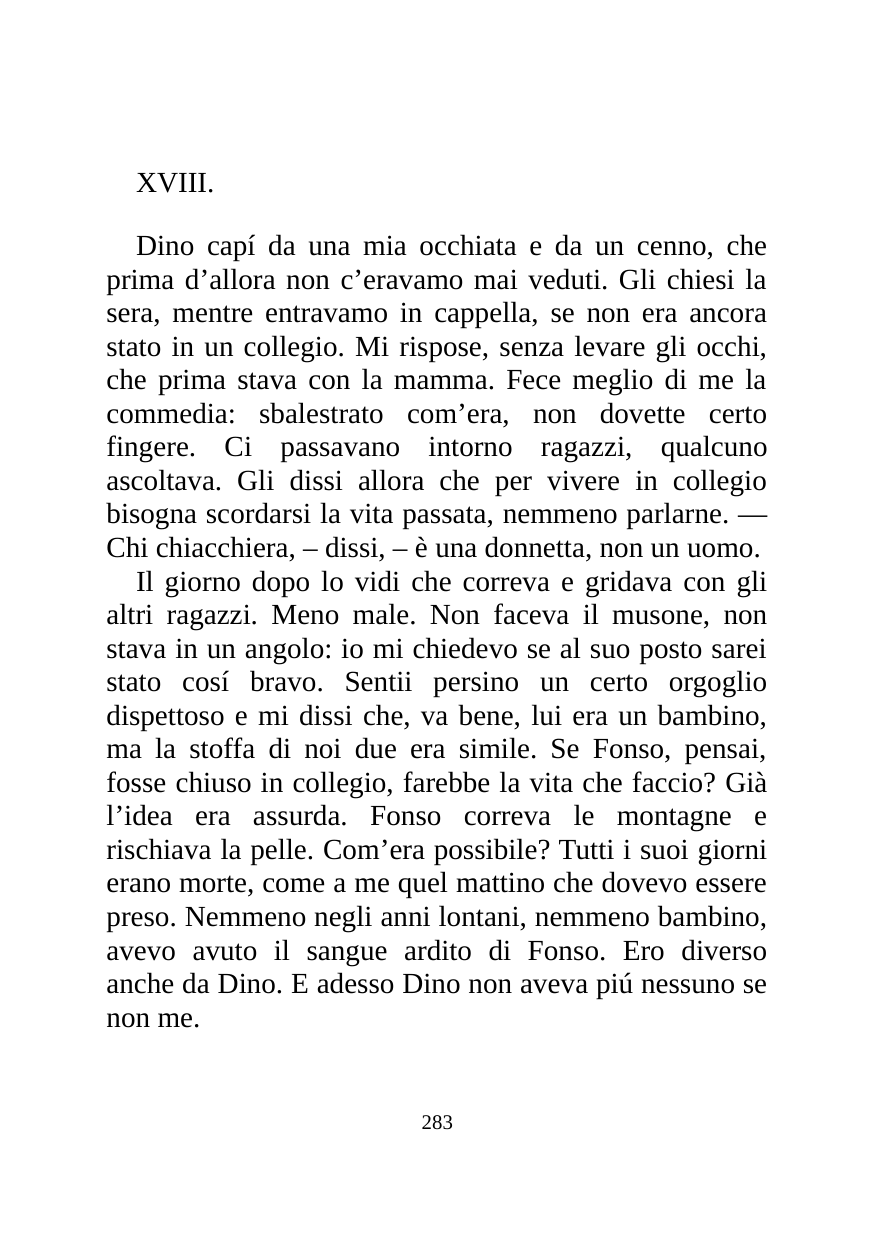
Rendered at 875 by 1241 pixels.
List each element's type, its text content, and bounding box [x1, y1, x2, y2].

text Il giorno dopo lo vidi che correva e gridava con gli altri ragazzi. Meno male. Non faceva il musone, non stava in un angolo: io mi chiedevo se al suo posto sarei stato cosí bravo. Sentii persino un certo orgoglio dispettoso e mi dissi che, va bene, lui era un bambino, ma la stoffa di noi due era simile. Se Fonso, pensai, fosse chiuso in collegio, farebbe la vita che faccio? Già l’idea era assurda. Fonso correva le montagne e rischiava la pelle. Com’era possibile? Tutti i suoi giorni erano morte, come a me quel mattino che dovevo essere preso. Nemmeno negli anni lontani, nemmeno bambino, avevo avuto il sangue ardito di Fonso. Ero diverso anche da Dino. E adesso Dino non aveva piú nessuno se non me. [106, 564, 768, 1033]
subtitle XVIII. [136, 165, 768, 199]
text Dino capí da una mia occhiata e da un cenno, che prima d’allora non c’eravamo mai veduti. Gli chiesi la sera, mentre entravamo in cappella, se non era ancora stato in un collegio. Mi rispose, senza levare gli occhi, che prima stava con la mamma. Fece meglio di me la commedia: sbalestrato com’era, non dovette certo fingere. Ci passavano intorno ragazzi, qualcuno ascoltava. Gli dissi allora che per vivere in collegio bisogna scordarsi la vita passata, nemmeno parlarne. — Chi chiacchiera, – dissi, – è una donnetta, non un uomo. [106, 228, 768, 564]
